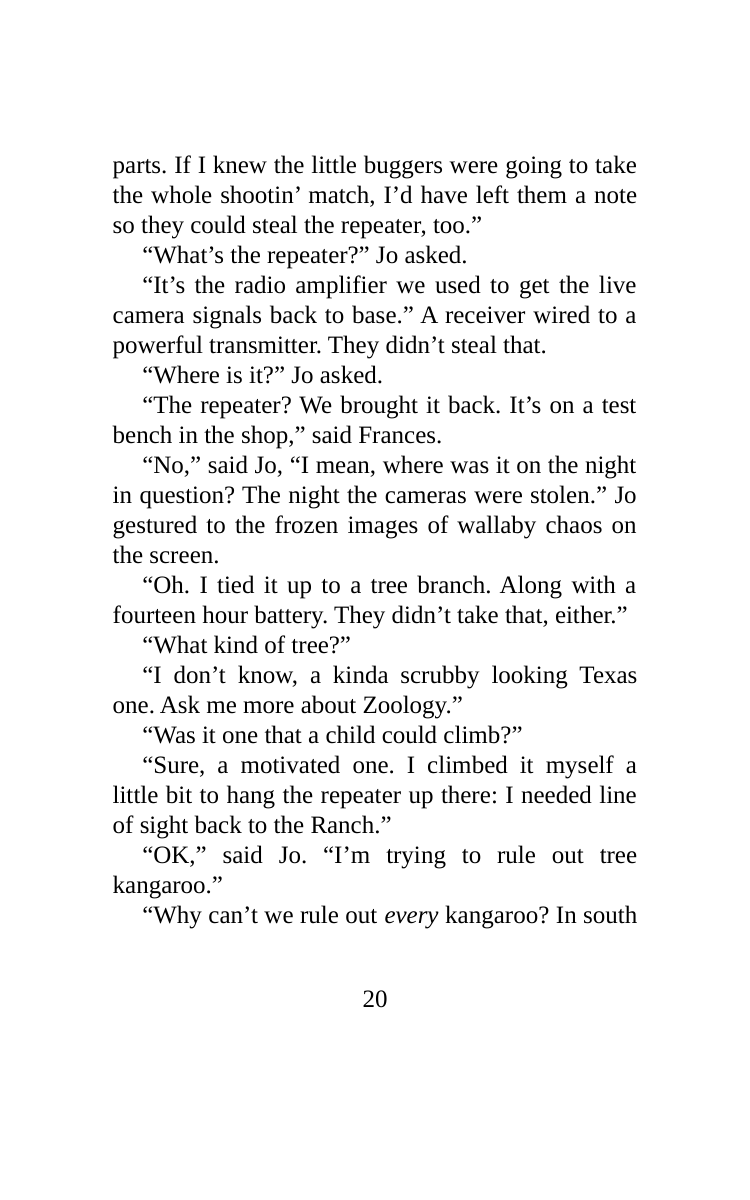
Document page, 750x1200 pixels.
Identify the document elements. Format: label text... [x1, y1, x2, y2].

text “Why can’t we rule out every kangaroo? In south [112, 900, 637, 930]
text “OK,” said Jo. “I’m trying to rule out tree kangaroo.” [112, 840, 637, 900]
text “What kind of tree?” [112, 630, 637, 660]
text “It’s the radio amplifier we used to get the live camera signals back to base.” A receiver wired to a powerful transmitter. They didn’t steal that. [112, 270, 637, 360]
text “The repeater? We brought it back. It’s on a test bench in the shop,” said Frances. [112, 390, 637, 450]
text parts. If I knew the little buggers were going to take the whole shootin’ match, I’d have left them a note so they could steal the repeater, too.” [112, 150, 637, 240]
text “I don’t know, a kinda scrubby looking Texas one. Ask me more about Zoology.” [112, 660, 637, 720]
text “Where is it?” Jo asked. [112, 360, 637, 390]
text “Oh. I tied it up to a tree branch. Along with a fourteen hour battery. They didn’t take that, either.” [112, 570, 637, 630]
text “No,” said Jo, “I mean, where was it on the night in question? The night the cameras were stolen.” Jo gestured to the frozen images of wallaby chaos on the screen. [112, 450, 637, 570]
text “What’s the repeater?” Jo asked. [112, 240, 637, 270]
text “Sure, a motivated one. I climbed it myself a little bit to hang the repeater up there: I needed line of sight back to the Ranch.” [112, 750, 637, 840]
text “Was it one that a child could climb?” [112, 720, 637, 750]
